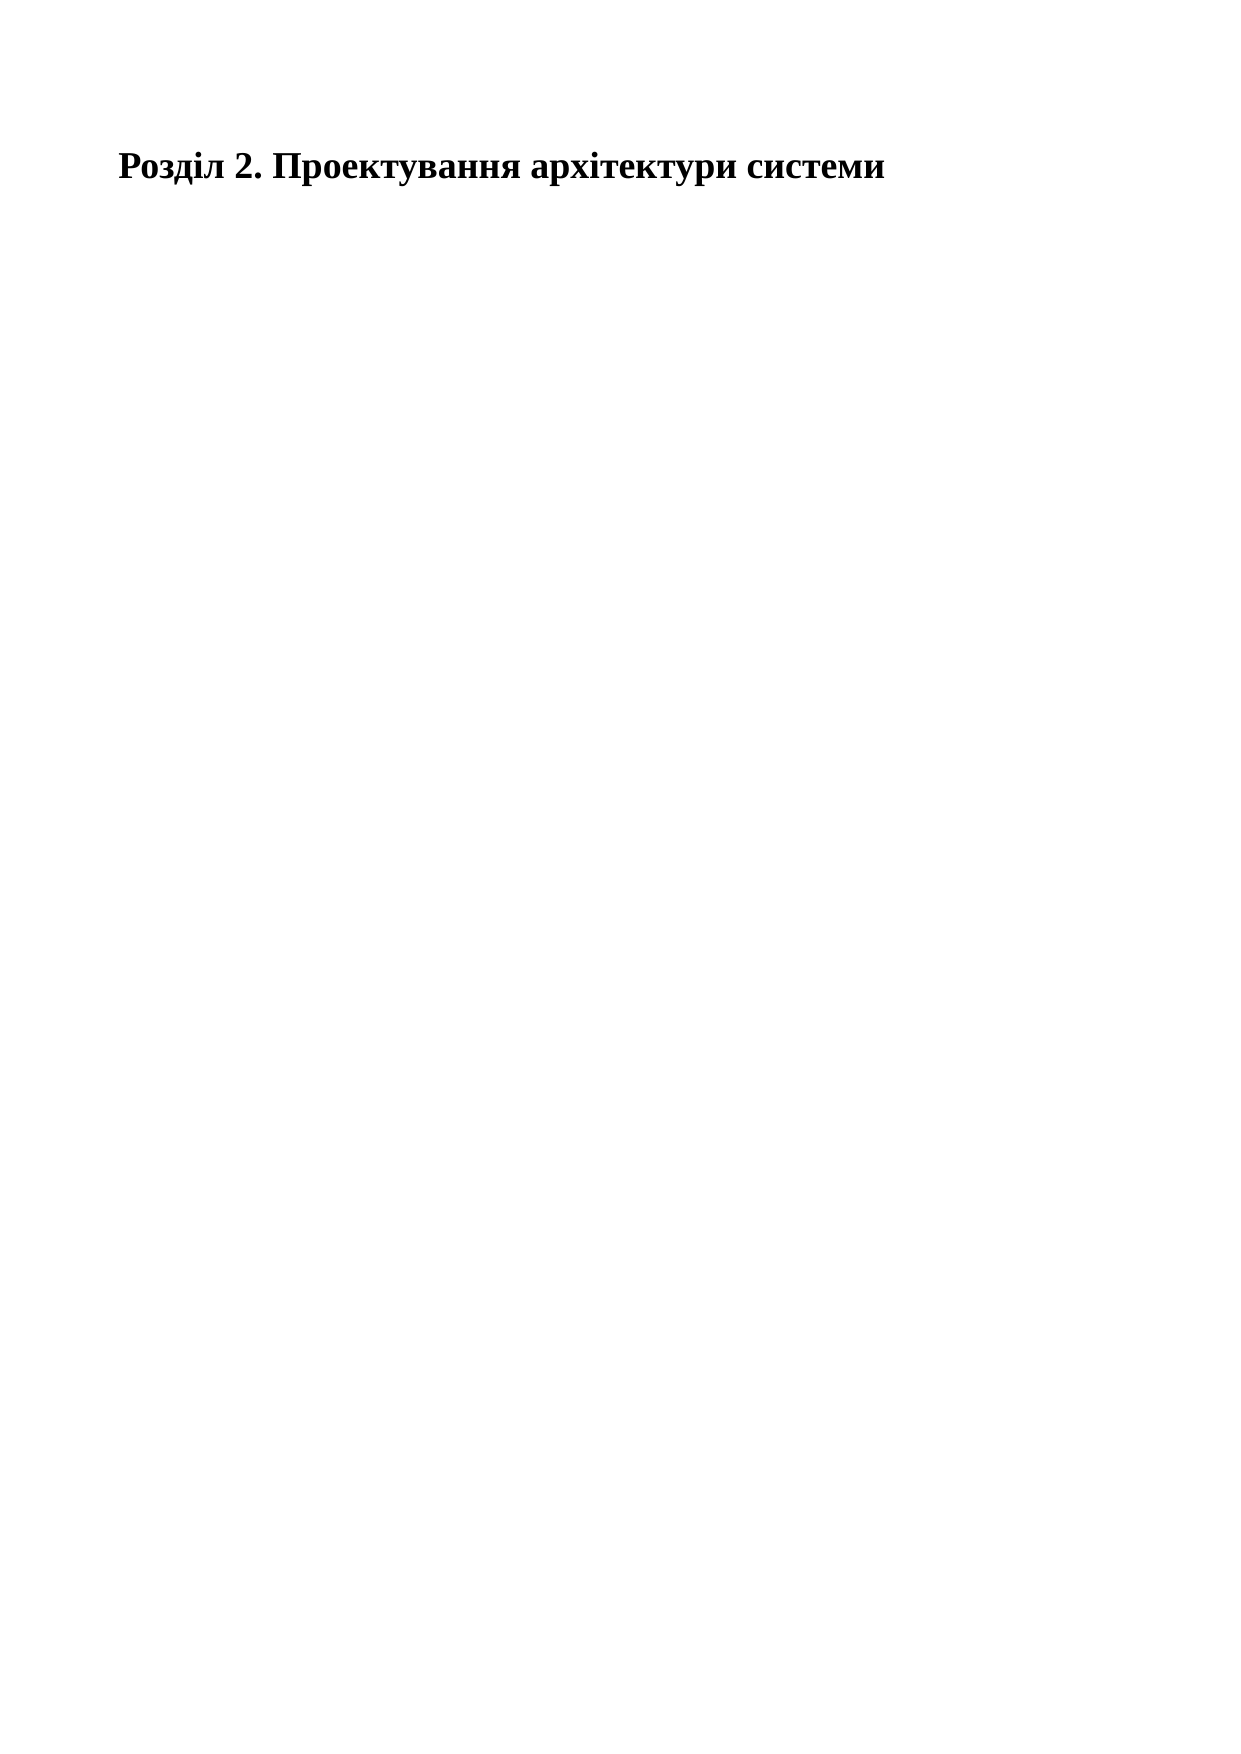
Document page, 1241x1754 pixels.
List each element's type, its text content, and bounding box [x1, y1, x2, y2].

subtitle Розділ 2. Проектування архітектури системи [118, 143, 1152, 187]
